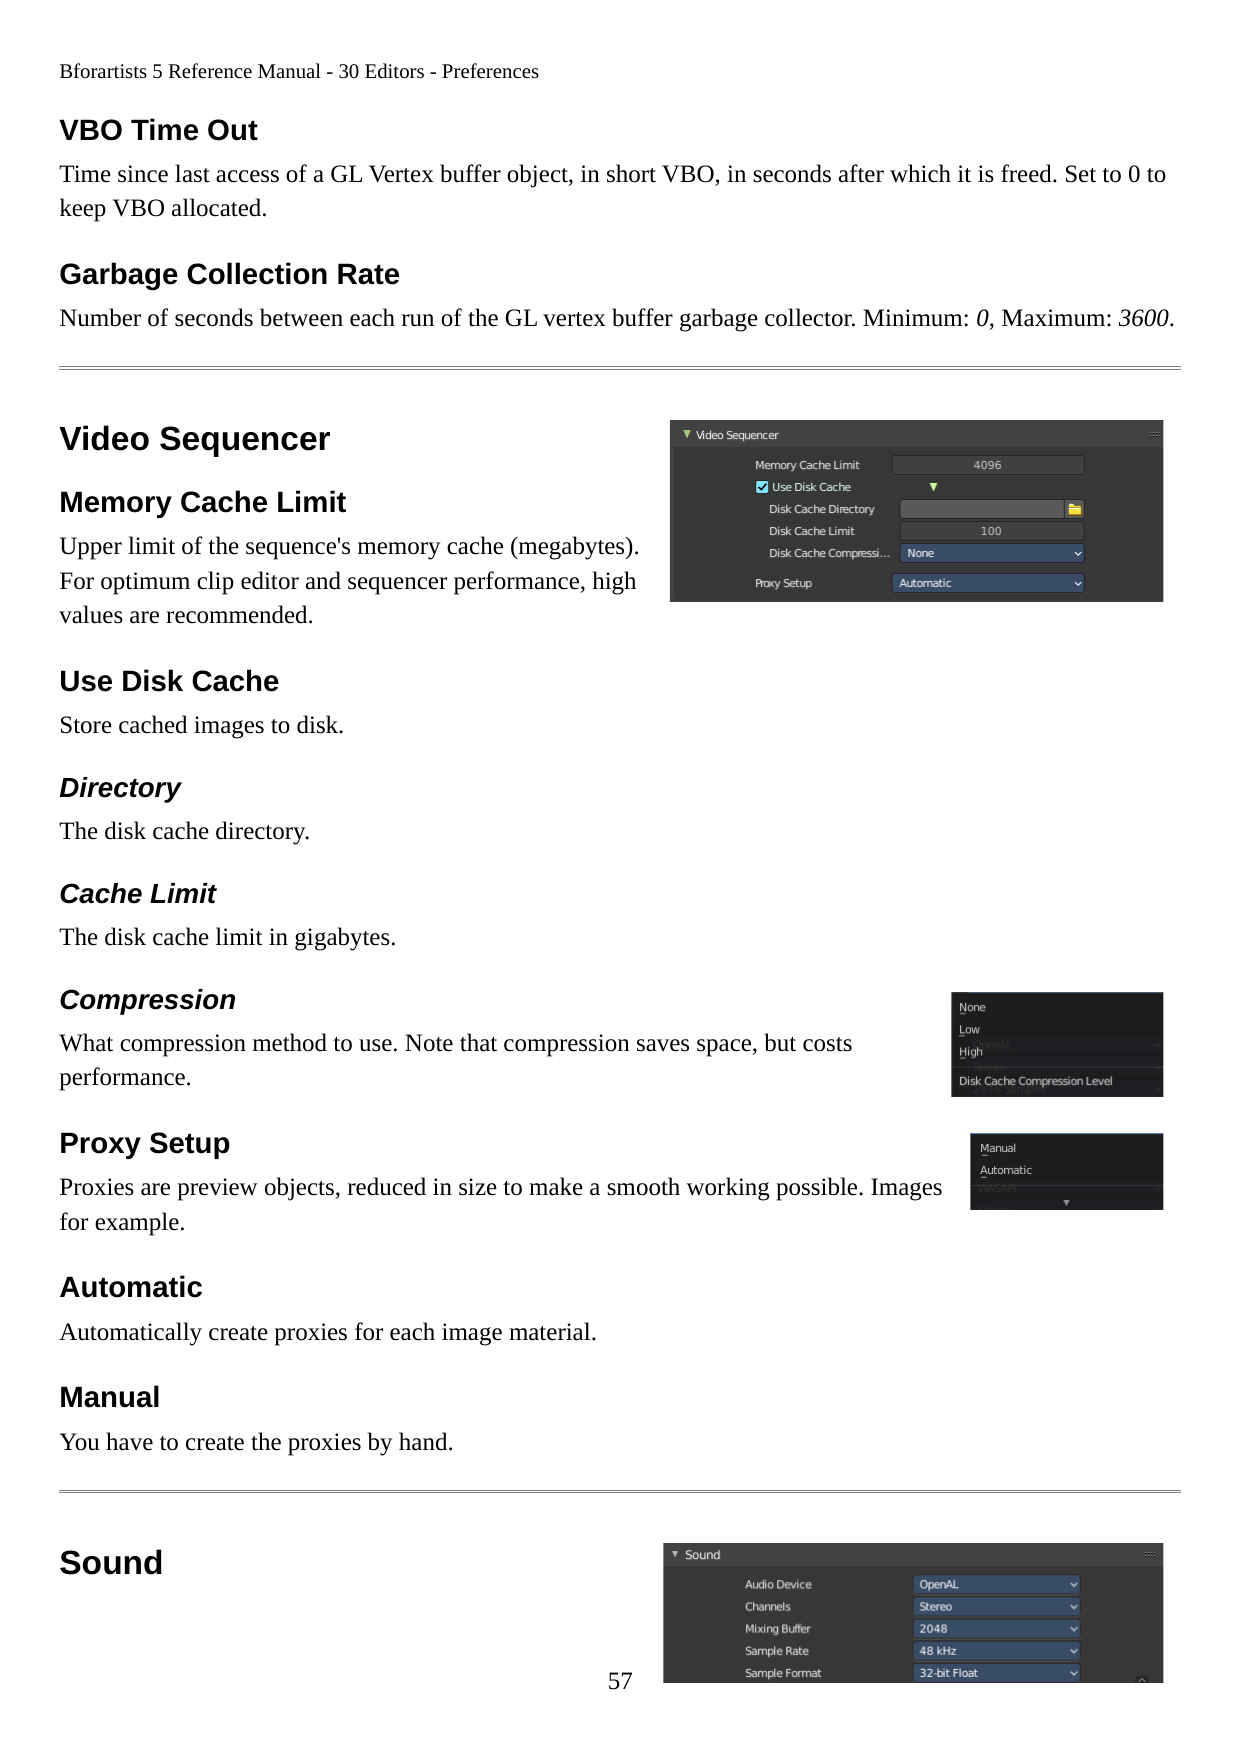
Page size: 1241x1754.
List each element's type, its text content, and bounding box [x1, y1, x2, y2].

subtitle Garbage Collection Rate [59, 257, 1181, 291]
subtitle [1164, 485, 1181, 519]
subtitle Use Disk Cache [59, 664, 1181, 698]
picture [970, 1133, 1164, 1210]
subtitle Cache Limit [59, 878, 1181, 909]
text Time since last access of a GL Vertex buffer object, in short VBO, in seconds after which it is freed. Set to 0 to keep VBO allocated. [59, 159, 1181, 222]
text Number of seconds between each run of the GL vertex buffer garbage collector. Minimum: 0, Maximum: 3600. [59, 303, 1181, 332]
text Proxies are preview objects, reduced in size to make a smooth working possible. Images for example. [59, 1172, 1181, 1236]
subtitle Proxy Setup [59, 1126, 1181, 1160]
subtitle Memory Cache Limit [59, 485, 669, 519]
subtitle Manual [59, 1380, 1181, 1414]
subtitle Compression [59, 983, 1181, 1015]
text Automatically create proxies for each image material. [59, 1317, 1181, 1345]
text The disk cache directory. [59, 816, 1181, 845]
picture [669, 420, 1164, 602]
picture [951, 992, 1164, 1097]
subtitle Video Sequencer [59, 419, 1181, 458]
subtitle Automatic [59, 1270, 1181, 1304]
picture [663, 1543, 1164, 1683]
subtitle VBO Time Out [59, 113, 1181, 146]
text The disk cache limit in gigabytes. [59, 922, 1181, 951]
text Store cached images to disk. [59, 710, 1181, 739]
subtitle Sound [59, 1543, 663, 1581]
text You have to create the proxies by hand. [59, 1427, 1181, 1455]
subtitle Directory [59, 772, 1181, 803]
text Upper limit of the sequence's memory cache (megabytes). For optimum clip editor and sequencer performance, high values are recommended. [59, 531, 1181, 629]
text What compression method to use. Note that compression saves space, but costs performance. [59, 1028, 951, 1091]
subtitle [1164, 1543, 1181, 1581]
